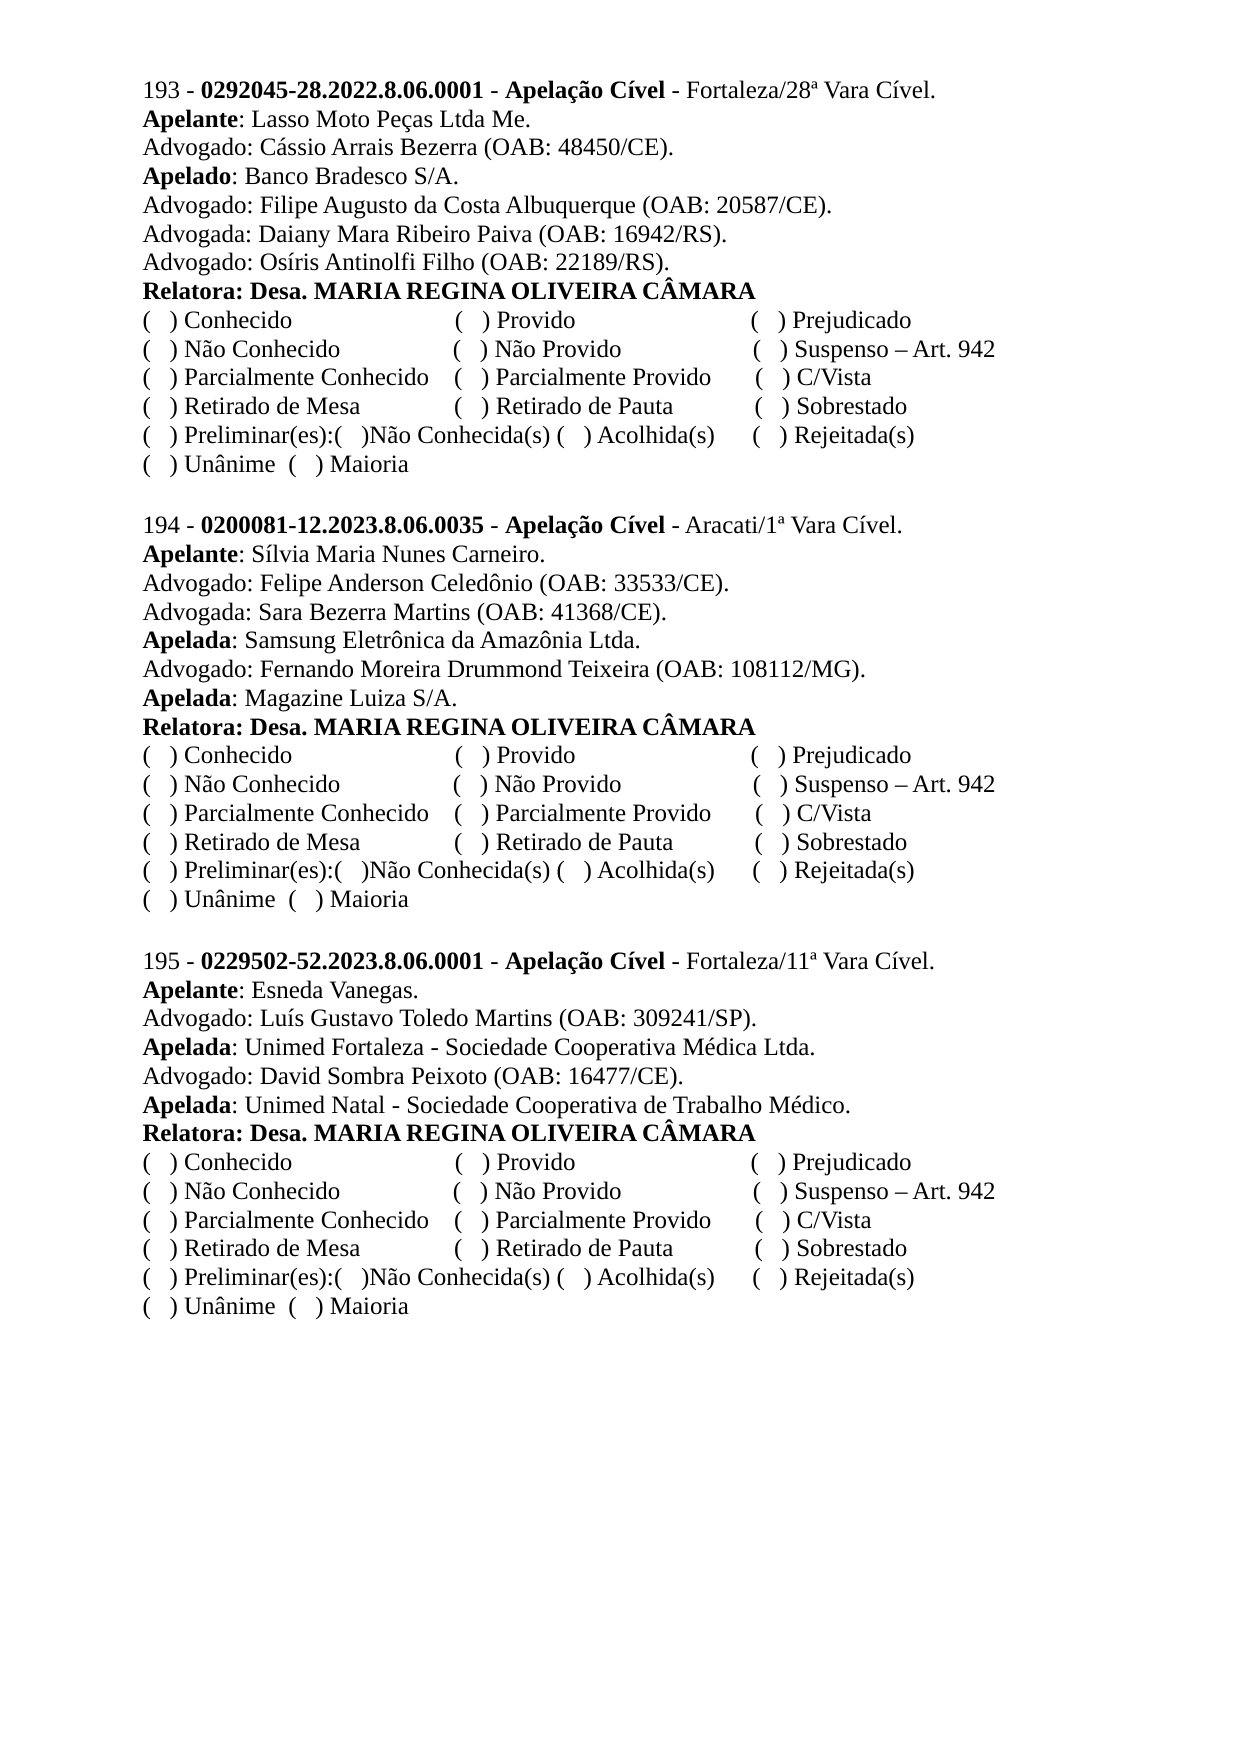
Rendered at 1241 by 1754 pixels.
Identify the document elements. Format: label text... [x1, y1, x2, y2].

text ( ) Preliminar(es):( )Não Conhecida(s) ( ) Acolhida(s) ( ) Rejeitada(s) [142, 420, 1158, 449]
text 194 - 0200081-12.2023.8.06.0035 - Apelação Cível - Aracati/1ª Vara Cível. [142, 511, 1141, 539]
text ( ) Conhecido ( ) Provido ( ) Prejudicado [142, 305, 1141, 334]
text Apelada: Unimed Natal - Sociedade Cooperativa de Trabalho Médico. [142, 1090, 1141, 1118]
text ( ) Não Conhecido ( ) Não Provido ( ) Suspenso – Art. 942 [142, 1176, 1158, 1205]
text Relatora: Desa. MARIA REGINA OLIVEIRA CÂMARA [142, 276, 1141, 305]
text Advogada: Sara Bezerra Martins (OAB: 41368/CE). [142, 597, 1141, 626]
text ( ) Conhecido ( ) Provido ( ) Prejudicado [142, 1147, 1141, 1176]
text 195 - 0229502-52.2023.8.06.0001 - Apelação Cível - Fortaleza/11ª Vara Cível. [142, 946, 1141, 975]
text ( ) Preliminar(es):( )Não Conhecida(s) ( ) Acolhida(s) ( ) Rejeitada(s) [142, 1262, 1158, 1291]
text ( ) Retirado de Mesa ( ) Retirado de Pauta ( ) Sobrestado [142, 391, 1158, 420]
text Apelante: Sílvia Maria Nunes Carneiro. [142, 539, 1141, 568]
text Apelante: Esneda Vanegas. [142, 975, 1141, 1003]
text ( ) Parcialmente Conhecido ( ) Parcialmente Provido ( ) C/Vista [142, 362, 1158, 391]
text Advogado: Osíris Antinolfi Filho (OAB: 22189/RS). [142, 247, 1141, 276]
text ( ) Parcialmente Conhecido ( ) Parcialmente Provido ( ) C/Vista [142, 798, 1158, 827]
text Advogado: Cássio Arrais Bezerra (OAB: 48450/CE). [142, 132, 1141, 161]
text ( ) Retirado de Mesa ( ) Retirado de Pauta ( ) Sobrestado [142, 1233, 1158, 1262]
text ( ) Unânime ( ) Maioria [142, 1291, 1141, 1320]
text Advogado: Felipe Anderson Celedônio (OAB: 33533/CE). [142, 568, 1141, 597]
text Advogado: David Sombra Peixoto (OAB: 16477/CE). [142, 1061, 1141, 1090]
text Advogado: Luís Gustavo Toledo Martins (OAB: 309241/SP). [142, 1003, 1141, 1032]
text ( ) Retirado de Mesa ( ) Retirado de Pauta ( ) Sobrestado [142, 827, 1158, 856]
text ( ) Não Conhecido ( ) Não Provido ( ) Suspenso – Art. 942 [142, 769, 1158, 798]
text Apelada: Samsung Eletrônica da Amazônia Ltda. [142, 626, 1141, 654]
text Advogado: Filipe Augusto da Costa Albuquerque (OAB: 20587/CE). [142, 190, 1141, 219]
text Apelada: Unimed Fortaleza - Sociedade Cooperativa Médica Ltda. [142, 1032, 1141, 1061]
text ( ) Unânime ( ) Maioria [142, 884, 1141, 913]
text Advogado: Fernando Moreira Drummond Teixeira (OAB: 108112/MG). [142, 654, 1141, 683]
text ( ) Conhecido ( ) Provido ( ) Prejudicado [142, 741, 1141, 769]
text ( ) Preliminar(es):( )Não Conhecida(s) ( ) Acolhida(s) ( ) Rejeitada(s) [142, 856, 1158, 884]
text ( ) Parcialmente Conhecido ( ) Parcialmente Provido ( ) C/Vista [142, 1205, 1158, 1233]
text Relatora: Desa. MARIA REGINA OLIVEIRA CÂMARA [142, 1118, 1141, 1147]
text ( ) Unânime ( ) Maioria [142, 449, 1141, 477]
text Apelante: Lasso Moto Peças Ltda Me. [142, 104, 1141, 132]
text ( ) Não Conhecido ( ) Não Provido ( ) Suspenso – Art. 942 [142, 334, 1158, 362]
text Apelada: Magazine Luiza S/A. [142, 683, 1141, 712]
text Apelado: Banco Bradesco S/A. [142, 161, 1141, 190]
text Advogada: Daiany Mara Ribeiro Paiva (OAB: 16942/RS). [142, 219, 1141, 247]
text Relatora: Desa. MARIA REGINA OLIVEIRA CÂMARA [142, 712, 1141, 741]
text 193 - 0292045-28.2022.8.06.0001 - Apelação Cível - Fortaleza/28ª Vara Cível. [142, 75, 1141, 104]
